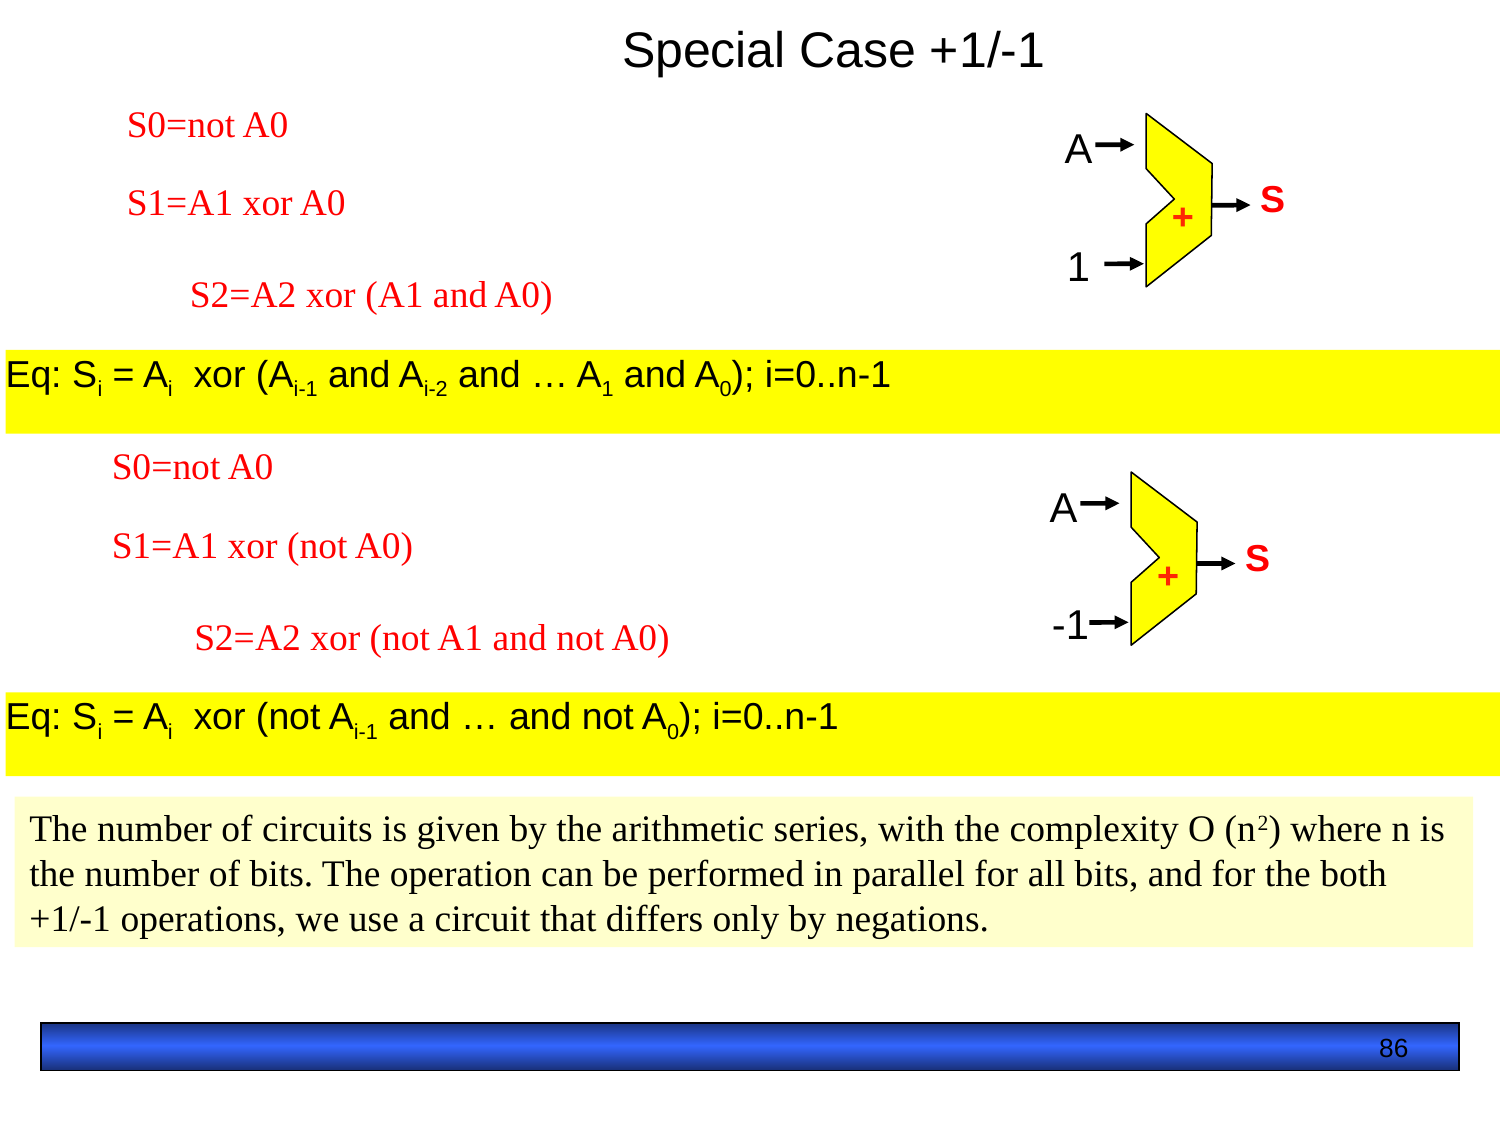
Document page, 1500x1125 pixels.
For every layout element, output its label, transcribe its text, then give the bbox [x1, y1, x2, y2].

text_box [1146, 113, 1213, 173]
text_box A [1049, 114, 1108, 180]
text_box Eq: Si = Ai xor (not Ai-1 and … and not A0); i=0..n-1 [5, 692, 1500, 777]
text_box [64, 1023, 1423, 1071]
text_box S1=A1 xor (not A0) [97, 512, 597, 574]
text_box Eq: Si = Ai xor (Ai-1 and Ai-2 and … A1 and A0); i=0..n-1 [5, 349, 1500, 434]
text_box S1=A1 xor A0 [112, 170, 474, 231]
text_box S0=not A0 [97, 434, 459, 496]
text_box S2=A2 xor (A1 and A0) [175, 262, 568, 323]
text_box The number of circuits is given by the arithmetic series, with the complexity O (n2) where n is the number of bits. The operation can be performed in parallel for all bits, and for the both +1/-1 operations, we use a circuit that differs only by negations. [14, 796, 1474, 948]
text_box [1131, 472, 1198, 532]
text_box + [1150, 168, 1227, 244]
text_box [1146, 220, 1201, 287]
text_box + [1135, 526, 1212, 602]
text_box A [1034, 472, 1093, 539]
text_box -1 [1037, 590, 1104, 656]
text_box S [1230, 526, 1286, 587]
text_box S2=A2 xor (not A1 and not A0) [179, 604, 685, 666]
title Special Case +1/-1 [150, 0, 1500, 95]
text_box S0=not A0 [112, 91, 474, 153]
text_box S [1245, 167, 1301, 229]
text_box [1131, 578, 1186, 646]
text_box 1 [1052, 231, 1105, 298]
